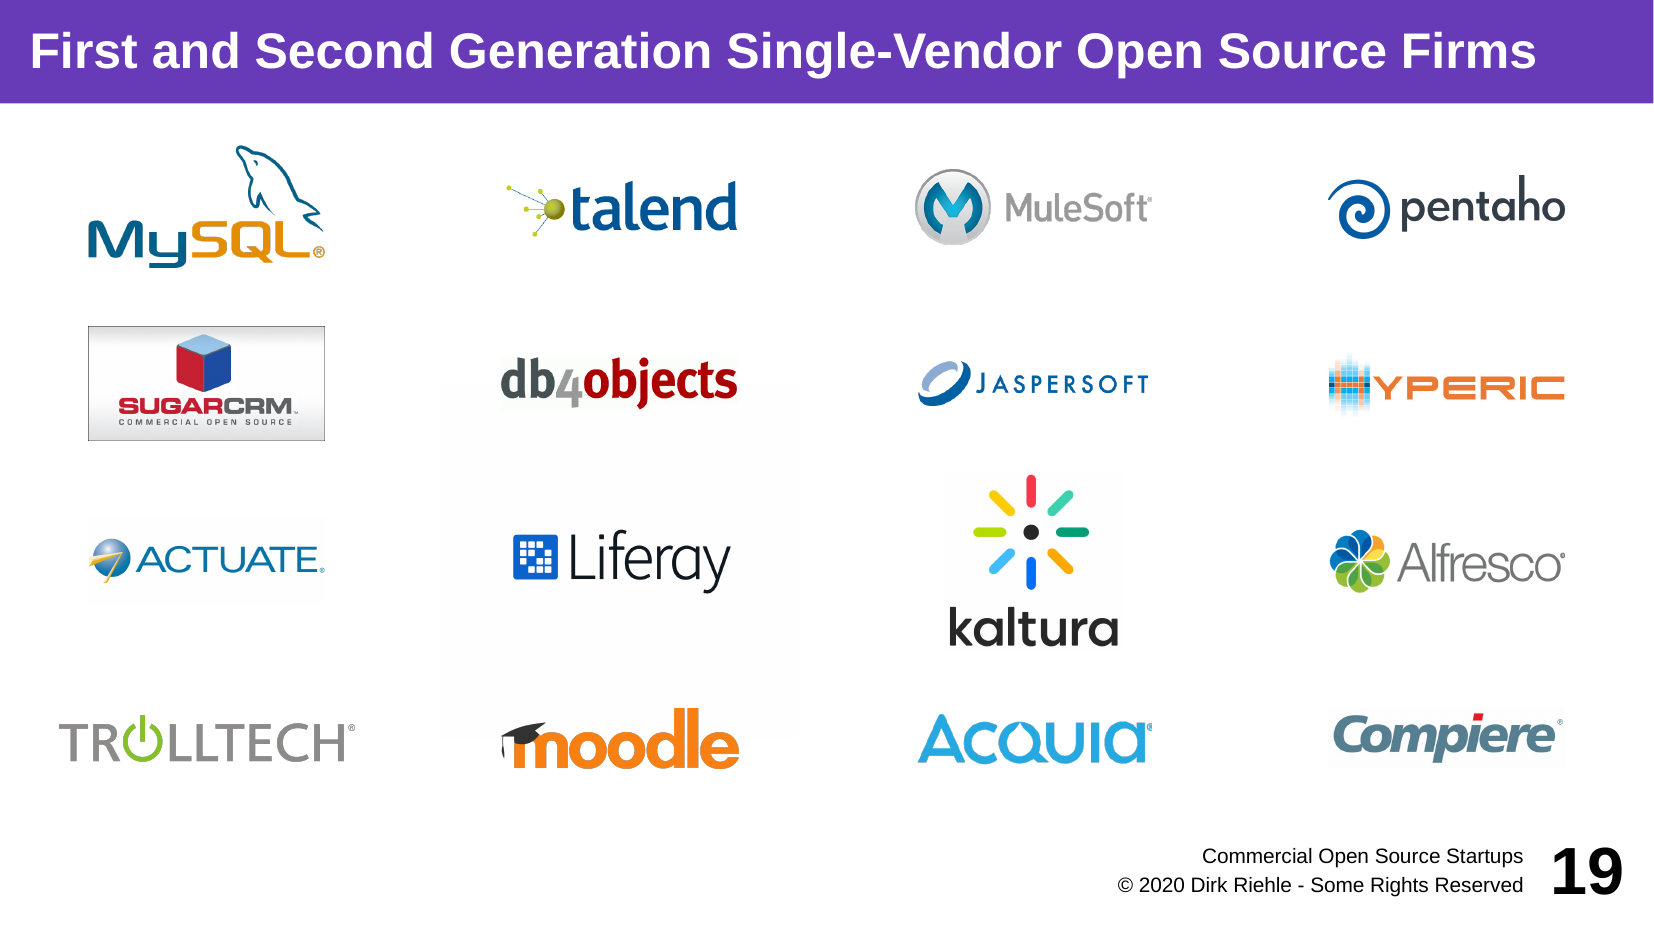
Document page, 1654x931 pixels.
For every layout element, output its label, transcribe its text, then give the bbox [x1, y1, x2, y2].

picture [1328, 351, 1565, 417]
picture [915, 358, 1152, 410]
picture [442, 357, 798, 769]
picture [88, 145, 325, 268]
title First and Second Generation Single-Vendor Open Source Firms [0, 0, 1654, 104]
picture [944, 472, 1123, 650]
picture [88, 517, 325, 605]
picture [59, 715, 355, 762]
picture [88, 326, 325, 441]
picture [1328, 175, 1565, 239]
picture [1328, 528, 1565, 594]
picture [915, 169, 1152, 245]
picture [501, 177, 739, 237]
picture [1328, 708, 1565, 768]
picture [915, 697, 1152, 780]
